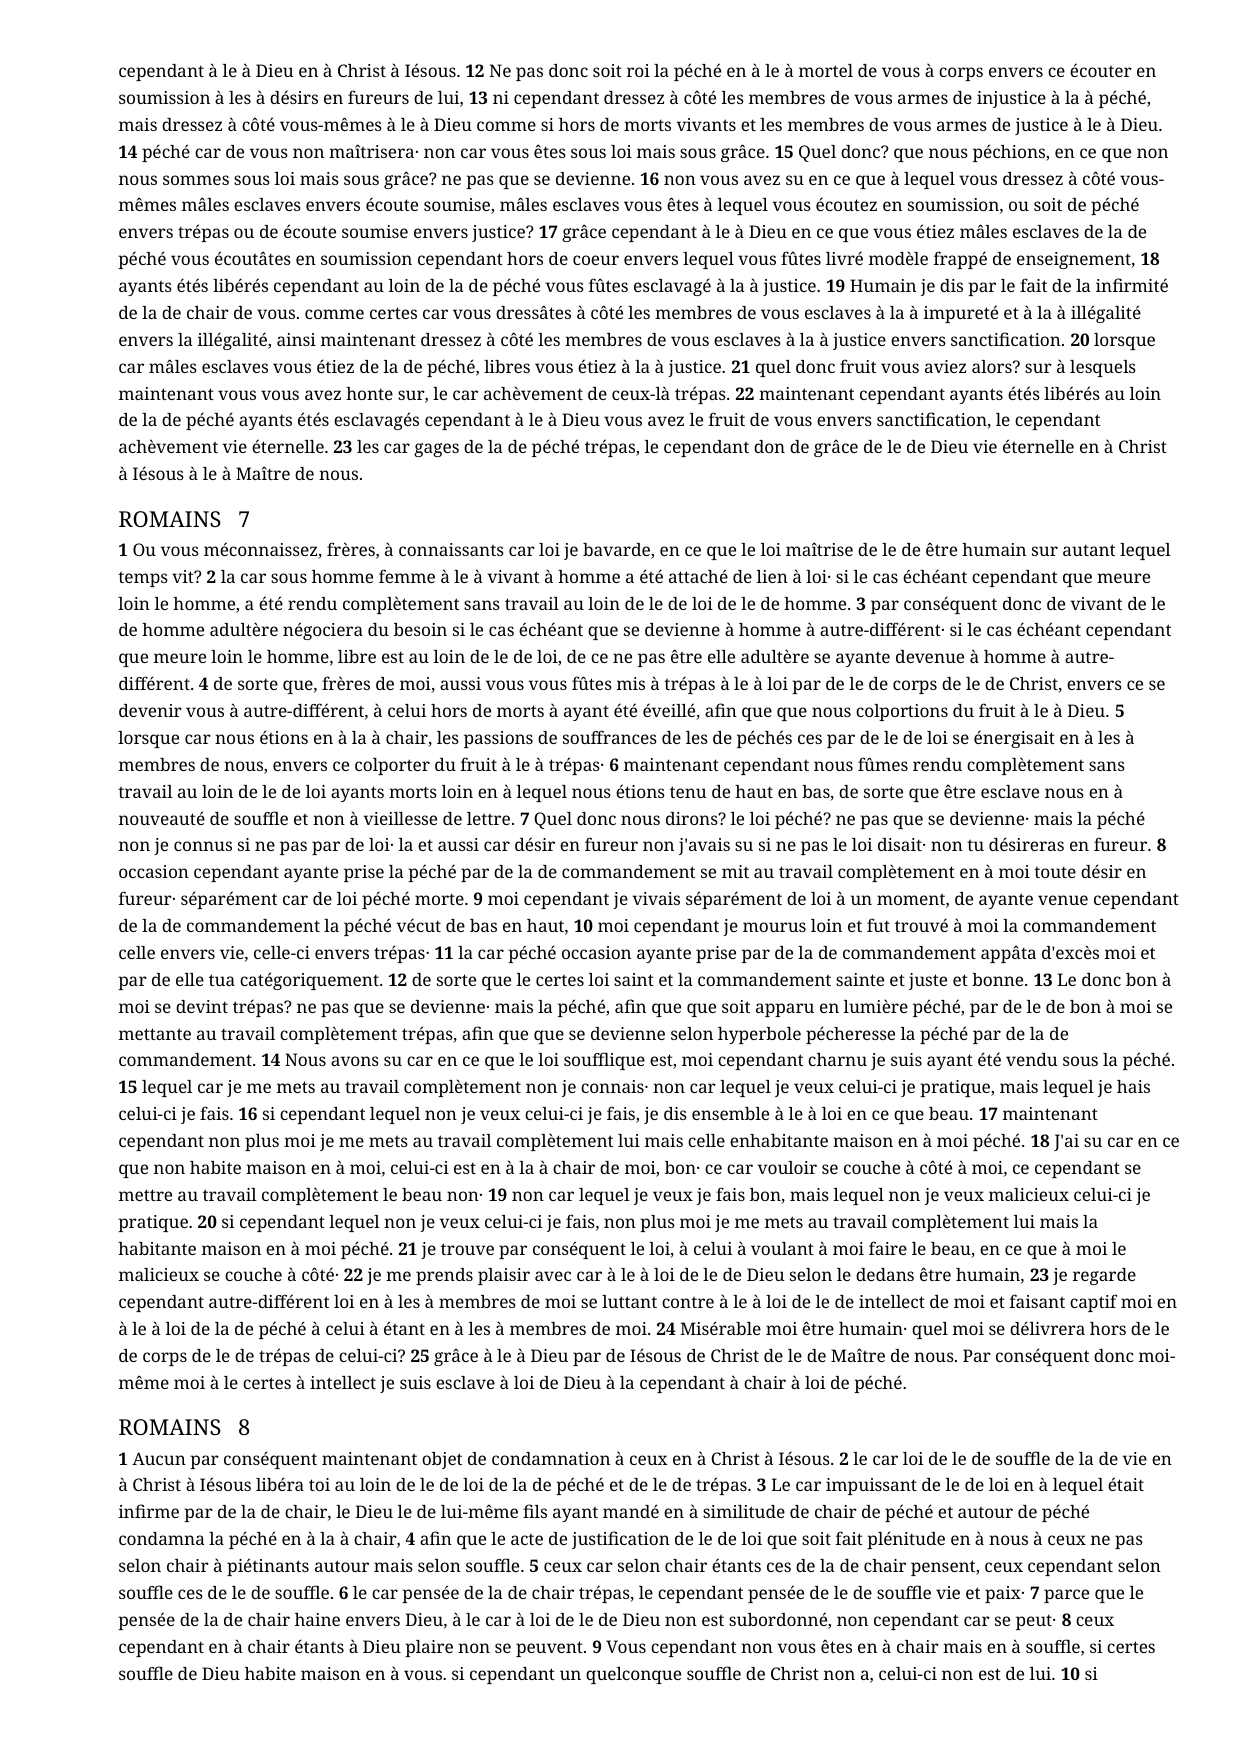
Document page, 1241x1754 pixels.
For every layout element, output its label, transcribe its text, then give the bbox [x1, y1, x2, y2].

text ROMAINS 8 [118, 1412, 1181, 1442]
text 1 Ou vous méconnaissez, frères, à connaissants car loi je bavarde, en ce que le loi maîtrise de le de être humain sur autant lequel temps vit? 2 la car sous homme femme à le à vivant à homme a été attaché de lien à loi· si le cas échéant cependant que meure loin le homme, a été rendu complètement sans travail au loin de le de loi de le de homme. 3 par conséquent donc de vivant de le de homme adultère négociera du besoin si le cas échéant que se devienne à homme à autre-différent· si le cas échéant cependant que meure loin le homme, libre est au loin de le de loi, de ce ne pas être elle adultère se ayante devenue à homme à autre-différent. 4 de sorte que, frères de moi, aussi vous vous fûtes mis à trépas à le à loi par de le de corps de le de Christ, envers ce se devenir vous à autre-différent, à celui hors de morts à ayant été éveillé, afin que que nous colportions du fruit à le à Dieu. 5 lorsque car nous étions en à la à chair, les passions de souffrances de les de péchés ces par de le de loi se énergisait en à les à membres de nous, envers ce colporter du fruit à le à trépas· 6 maintenant cependant nous fûmes rendu complètement sans travail au loin de le de loi ayants morts loin en à lequel nous étions tenu de haut en bas, de sorte que être esclave nous en à nouveauté de souffle et non à vieillesse de lettre. 7 Quel donc nous dirons? le loi péché? ne pas que se devienne· mais la péché non je connus si ne pas par de loi· la et aussi car désir en fureur non j'avais su si ne pas le loi disait· non tu désireras en fureur. 8 occasion cependant ayante prise la péché par de la de commandement se mit au travail complètement en à moi toute désir en fureur· séparément car de loi péché morte. 9 moi cependant je vivais séparément de loi à un moment, de ayante venue cependant de la de commandement la péché vécut de bas en haut, 10 moi cependant je mourus loin et fut trouvé à moi la commandement celle envers vie, celle-ci envers trépas· 11 la car péché occasion ayante prise par de la de commandement appâta d'excès moi et par de elle tua catégoriquement. 12 de sorte que le certes loi saint et la commandement sainte et juste et bonne. 13 Le donc bon à moi se devint trépas? ne pas que se devienne· mais la péché, afin que que soit apparu en lumière péché, par de le de bon à moi se mettante au travail complètement trépas, afin que que se devienne selon hyperbole pécheresse la péché par de la de commandement. 14 Nous avons su car en ce que le loi soufflique est, moi cependant charnu je suis ayant été vendu sous la péché. 15 lequel car je me mets au travail complètement non je connais· non car lequel je veux celui-ci je pratique, mais lequel je hais celui-ci je fais. 16 si cependant lequel non je veux celui-ci je fais, je dis ensemble à le à loi en ce que beau. 17 maintenant cependant non plus moi je me mets au travail complètement lui mais celle enhabitante maison en à moi péché. 18 J'ai su car en ce que non habite maison en à moi, celui-ci est en à la à chair de moi, bon· ce car vouloir se couche à côté à moi, ce cependant se mettre au travail complètement le beau non· 19 non car lequel je veux je fais bon, mais lequel non je veux malicieux celui-ci je pratique. 20 si cependant lequel non je veux celui-ci je fais, non plus moi je me mets au travail complètement lui mais la habitante maison en à moi péché. 21 je trouve par conséquent le loi, à celui à voulant à moi faire le beau, en ce que à moi le malicieux se couche à côté· 22 je me prends plaisir avec car à le à loi de le de Dieu selon le dedans être humain, 23 je regarde cependant autre-différent loi en à les à membres de moi se luttant contre à le à loi de le de intellect de moi et faisant captif moi en à le à loi de la de péché à celui à étant en à les à membres de moi. 24 Misérable moi être humain· quel moi se délivrera hors de le de corps de le de trépas de celui-ci? 25 grâce à le à Dieu par de Iésous de Christ de le de Maître de nous. Par conséquent donc moi-même moi à le certes à intellect je suis esclave à loi de Dieu à la cependant à chair à loi de péché. [118, 538, 1181, 1394]
text 1 Aucun par conséquent maintenant objet de condamnation à ceux en à Christ à Iésous. 2 le car loi de le de souffle de la de vie en à Christ à Iésous libéra toi au loin de le de loi de la de péché et de le de trépas. 3 Le car impuissant de le de loi en à lequel était infirme par de la de chair, le Dieu le de lui-même fils ayant mandé en à similitude de chair de péché et autour de péché condamna la péché en à la à chair, 4 afin que le acte de justification de le de loi que soit fait plénitude en à nous à ceux ne pas selon chair à piétinants autour mais selon souffle. 5 ceux car selon chair étants ces de la de chair pensent, ceux cependant selon souffle ces de le de souffle. 6 le car pensée de la de chair trépas, le cependant pensée de le de souffle vie et paix· 7 parce que le pensée de la de chair haine envers Dieu, à le car à loi de le de Dieu non est subordonné, non cependant car se peut· 8 ceux cependant en à chair étants à Dieu plaire non se peuvent. 9 Vous cependant non vous êtes en à chair mais en à souffle, si certes souffle de Dieu habite maison en à vous. si cependant un quelconque souffle de Christ non a, celui-ci non est de lui. 10 si [118, 1447, 1181, 1685]
text cependant à le à Dieu en à Christ à Iésous. 12 Ne pas donc soit roi la péché en à le à mortel de vous à corps envers ce écouter en soumission à les à désirs en fureurs de lui, 13 ni cependant dressez à côté les membres de vous armes de injustice à la à péché, mais dressez à côté vous-mêmes à le à Dieu comme si hors de morts vivants et les membres de vous armes de justice à le à Dieu. 14 péché car de vous non maîtrisera· non car vous êtes sous loi mais sous grâce. 15 Quel donc? que nous péchions, en ce que non nous sommes sous loi mais sous grâce? ne pas que se devienne. 16 non vous avez su en ce que à lequel vous dressez à côté vous-mêmes mâles esclaves envers écoute soumise, mâles esclaves vous êtes à lequel vous écoutez en soumission, ou soit de péché envers trépas ou de écoute soumise envers justice? 17 grâce cependant à le à Dieu en ce que vous étiez mâles esclaves de la de péché vous écoutâtes en soumission cependant hors de coeur envers lequel vous fûtes livré modèle frappé de enseignement, 18 ayants étés libérés cependant au loin de la de péché vous fûtes esclavagé à la à justice. 19 Humain je dis par le fait de la infirmité de la de chair de vous. comme certes car vous dressâtes à côté les membres de vous esclaves à la à impureté et à la à illégalité envers la illégalité, ainsi maintenant dressez à côté les membres de vous esclaves à la à justice envers sanctification. 20 lorsque car mâles esclaves vous étiez de la de péché, libres vous étiez à la à justice. 21 quel donc fruit vous aviez alors? sur à lesquels maintenant vous vous avez honte sur, le car achèvement de ceux-là trépas. 22 maintenant cependant ayants étés libérés au loin de la de péché ayants étés esclavagés cependant à le à Dieu vous avez le fruit de vous envers sanctification, le cependant achèvement vie éternelle. 23 les car gages de la de péché trépas, le cependant don de grâce de le de Dieu vie éternelle en à Christ à Iésous à le à Maître de nous. [118, 59, 1181, 486]
text ROMAINS 7 [118, 504, 1181, 533]
